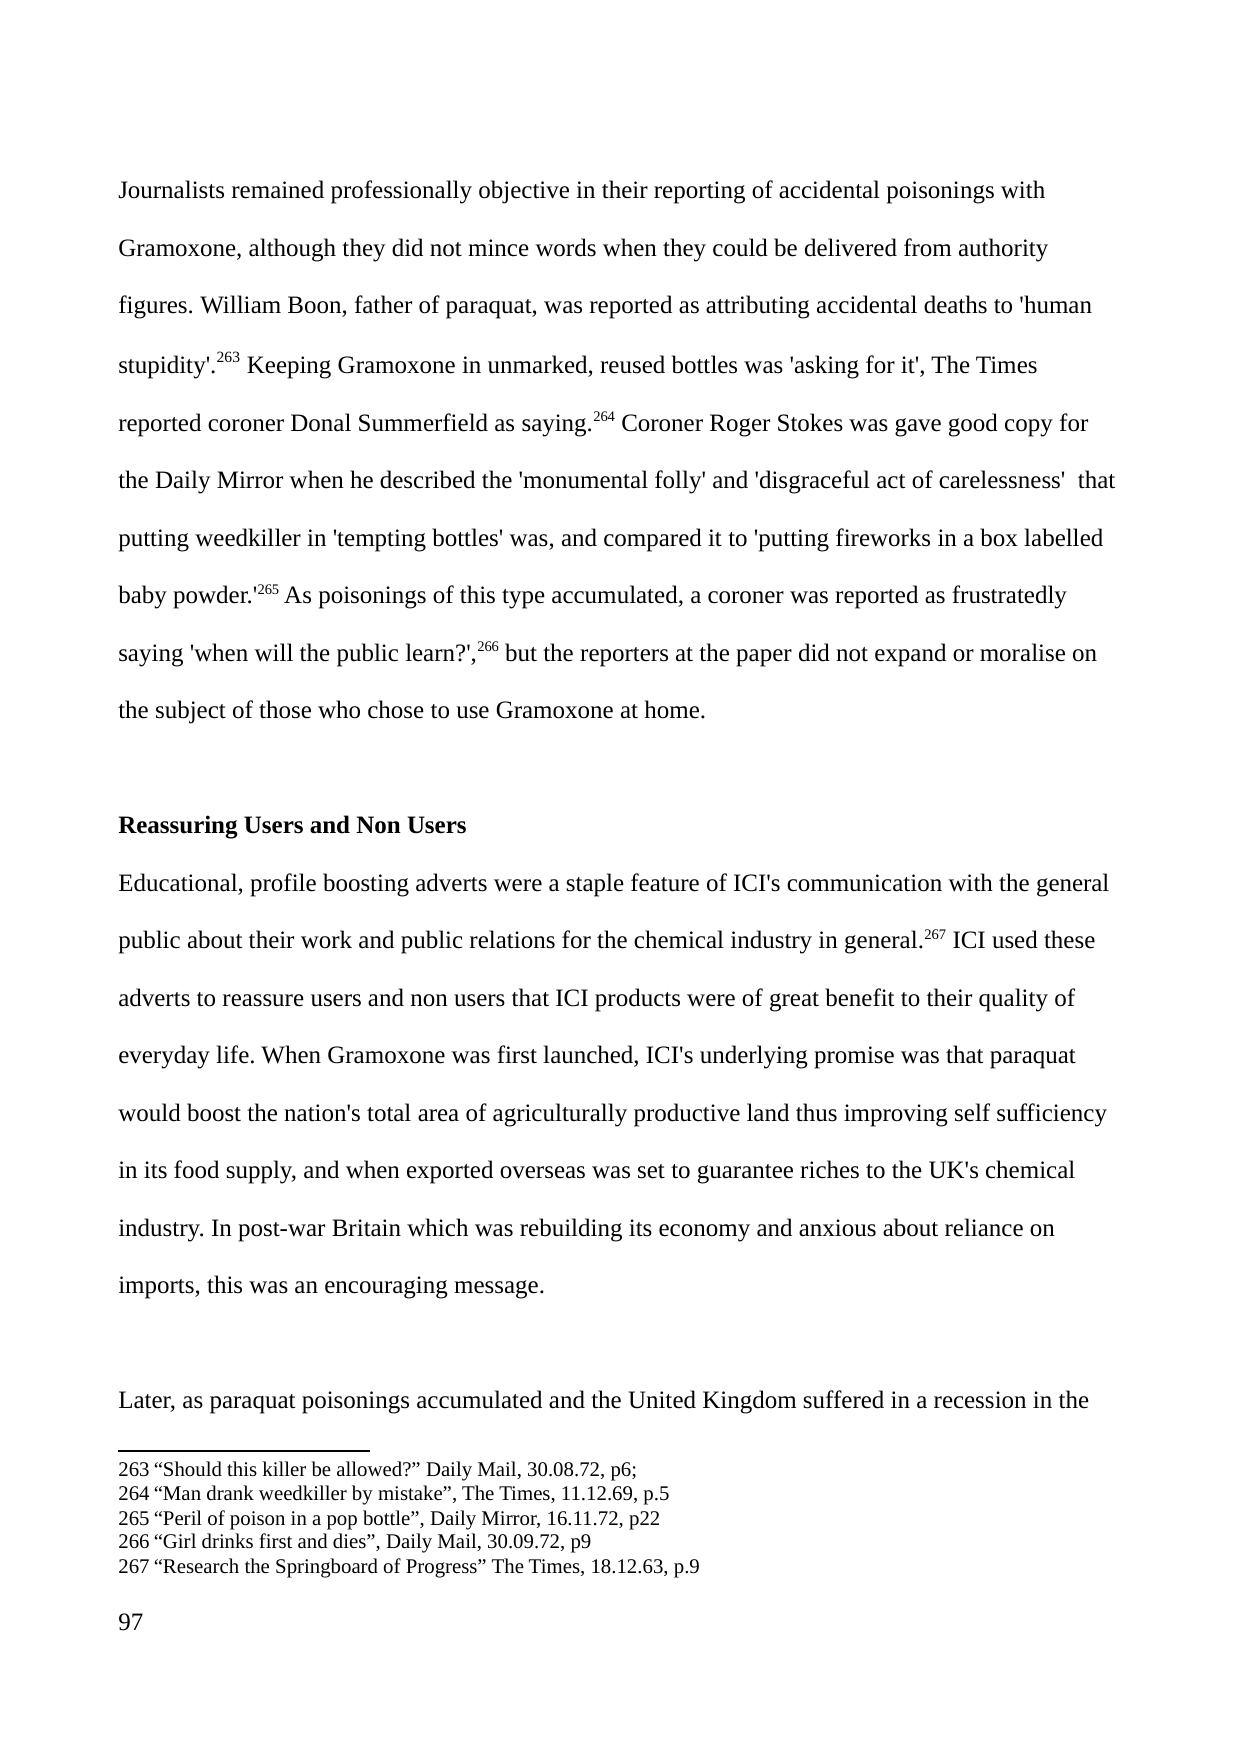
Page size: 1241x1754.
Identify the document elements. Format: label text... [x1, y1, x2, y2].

text Later, as paraquat poisonings accumulated and the United Kingdom suffered in a recession in the [118, 1386, 1122, 1414]
text “Man drank weedkiller by mistake”, The Times, 11.12.69, p.5 [118, 1481, 1122, 1505]
text “Peril of poison in a pop bottle”, Daily Mirror, 16.11.72, p22 [118, 1505, 1122, 1529]
text Journalists remained professionally objective in their reporting of accidental poisonings with Gramoxone, although they did not mince words when they could be delivered from authority figures. William Boon, father of paraquat, was reported as attributing accidental deaths to 'human stupidity'. Keeping Gramoxone in unmarked, reused bottles was 'asking for it', The Times reported coroner Donal Summerfield as saying. Coroner Roger Stokes was gave good copy for the Daily Mirror when he described the 'monumental folly' and 'disgraceful act of carelessness' that putting weedkiller in 'tempting bottles' was, and compared it to 'putting fireworks in a box labelled baby powder.' As poisonings of this type accumulated, a coroner was reported as frustratedly saying 'when will the public learn?', but the reporters at the paper did not expand or moralise on the subject of those who chose to use Gramoxone at home. [118, 176, 1122, 724]
text “Girl drinks first and dies”, Daily Mail, 30.09.72, p9 [118, 1529, 1122, 1553]
text Reassuring Users and Non Users [118, 811, 1122, 839]
text “Should this killer be allowed?” Daily Mail, 30.08.72, p6; [118, 1457, 1122, 1481]
text “Research the Springboard of Progress” The Times, 18.12.63, p.9 [118, 1553, 1122, 1578]
text Educational, profile boosting adverts were a staple feature of ICI's communication with the general public about their work and public relations for the chemical industry in general. ICI used these adverts to reassure users and non users that ICI products were of great benefit to their quality of everyday life. When Gramoxone was first launched, ICI's underlying promise was that paraquat would boost the nation's total area of agriculturally productive land thus improving self sufficiency in its food supply, and when exported overseas was set to guarantee riches to the UK's chemical industry. In post-war Britain which was rebuilding its economy and anxious about reliance on imports, this was an encouraging message. [118, 868, 1122, 1299]
